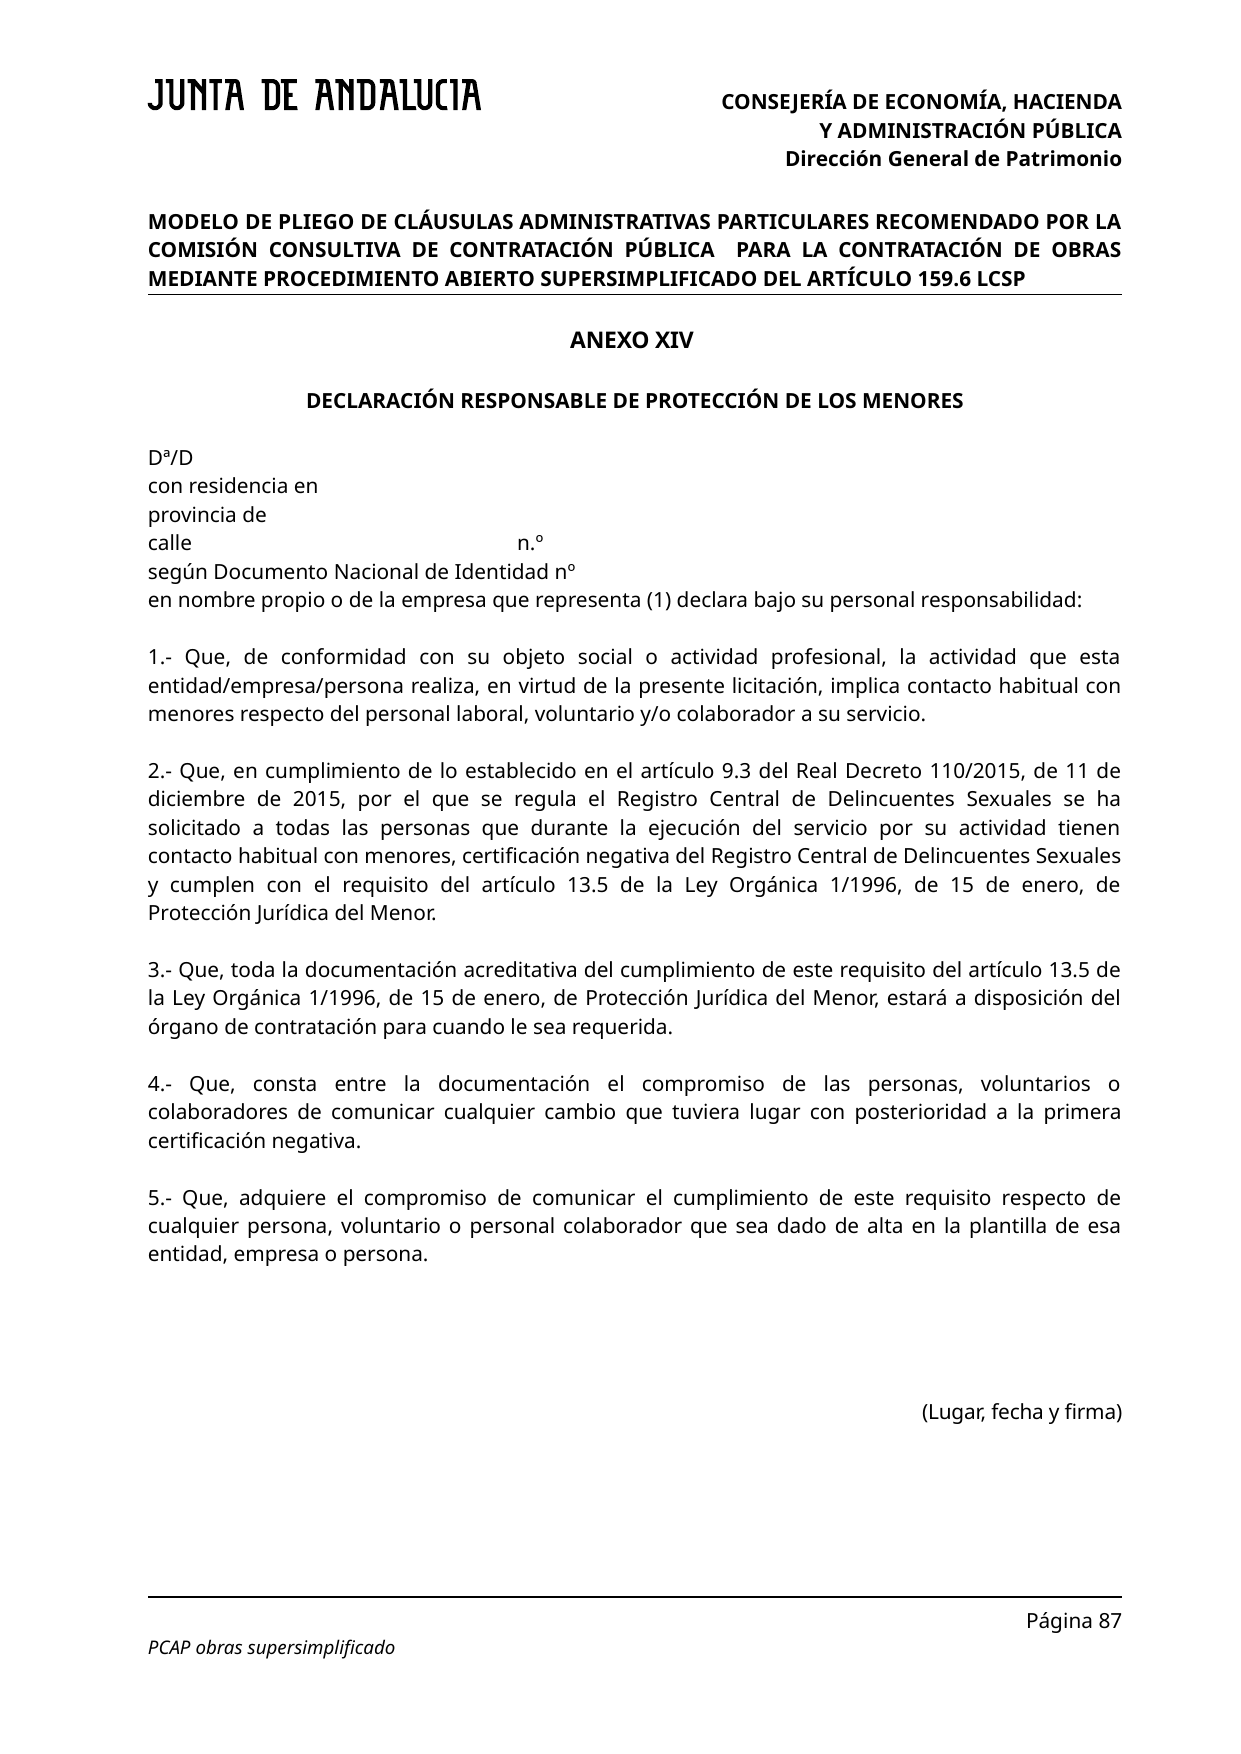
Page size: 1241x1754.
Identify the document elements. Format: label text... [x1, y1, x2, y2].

text 1.- Que, de conformidad con su objeto social o actividad profesional, la actividad que esta entidad/empresa/persona realiza, en virtud de la presente licitación, implica contacto habitual con menores respecto del personal laboral, voluntario y/o colaborador a su servicio. [148, 642, 1122, 728]
text MODELO DE PLIEGO DE CLÁUSULAS ADMINISTRATIVAS PARTICULARES RECOMENDADO POR LA COMISIÓN CONSULTIVA DE CONTRATACIÓN PÚBLICA PARA LA CONTRATACIÓN DE OBRAS MEDIANTE PROCEDIMIENTO ABIERTO SUPERSIMPLIFICADO DEL ARTÍCULO 159.6 LCSP [148, 207, 1122, 294]
text (Lugar, fecha y firma) [148, 1397, 1122, 1425]
text 5.- Que, adquiere el compromiso de comunicar el cumplimiento de este requisito respecto de cualquier persona, voluntario o personal colaborador que sea dado de alta en la plantilla de esa entidad, empresa o persona. [148, 1183, 1122, 1268]
text 2.- Que, en cumplimiento de lo establecido en el artículo 9.3 del Real Decreto 110/2015, de 11 de diciembre de 2015, por el que se regula el Registro Central de Delincuentes Sexuales se ha solicitado a todas las personas que durante la ejecución del servicio por su actividad tienen contacto habitual con menores, certificación negativa del Registro Central de Delincuentes Sexuales y cumplen con el requisito del artículo 13.5 de la Ley Orgánica 1/1996, de 15 de enero, de Protección Jurídica del Menor. [148, 756, 1122, 927]
text con residencia en [148, 472, 1122, 500]
text DECLARACIÓN RESPONSABLE DE PROTECCIÓN DE LOS MENORES [148, 386, 1122, 415]
text Dª/D [148, 443, 1122, 472]
text según Documento Nacional de Identidad nº [148, 557, 1122, 585]
text 3.- Que, toda la documentación acreditativa del cumplimiento de este requisito del artículo 13.5 de la Ley Orgánica 1/1996, de 15 de enero, de Protección Jurídica del Menor, estará a disposición del órgano de contratación para cuando le sea requerida. [148, 955, 1122, 1040]
text provincia de [148, 500, 1122, 528]
text en nombre propio o de la empresa que representa (1) declara bajo su personal responsabilidad: [148, 585, 1122, 614]
text calle n.º [148, 528, 1122, 557]
text ANEXO XIV [148, 324, 1122, 355]
text 4.- Que, consta entre la documentación el compromiso de las personas, voluntarios o colaboradores de comunicar cualquier cambio que tuviera lugar con posterioridad a la primera certificación negativa. [148, 1069, 1122, 1154]
